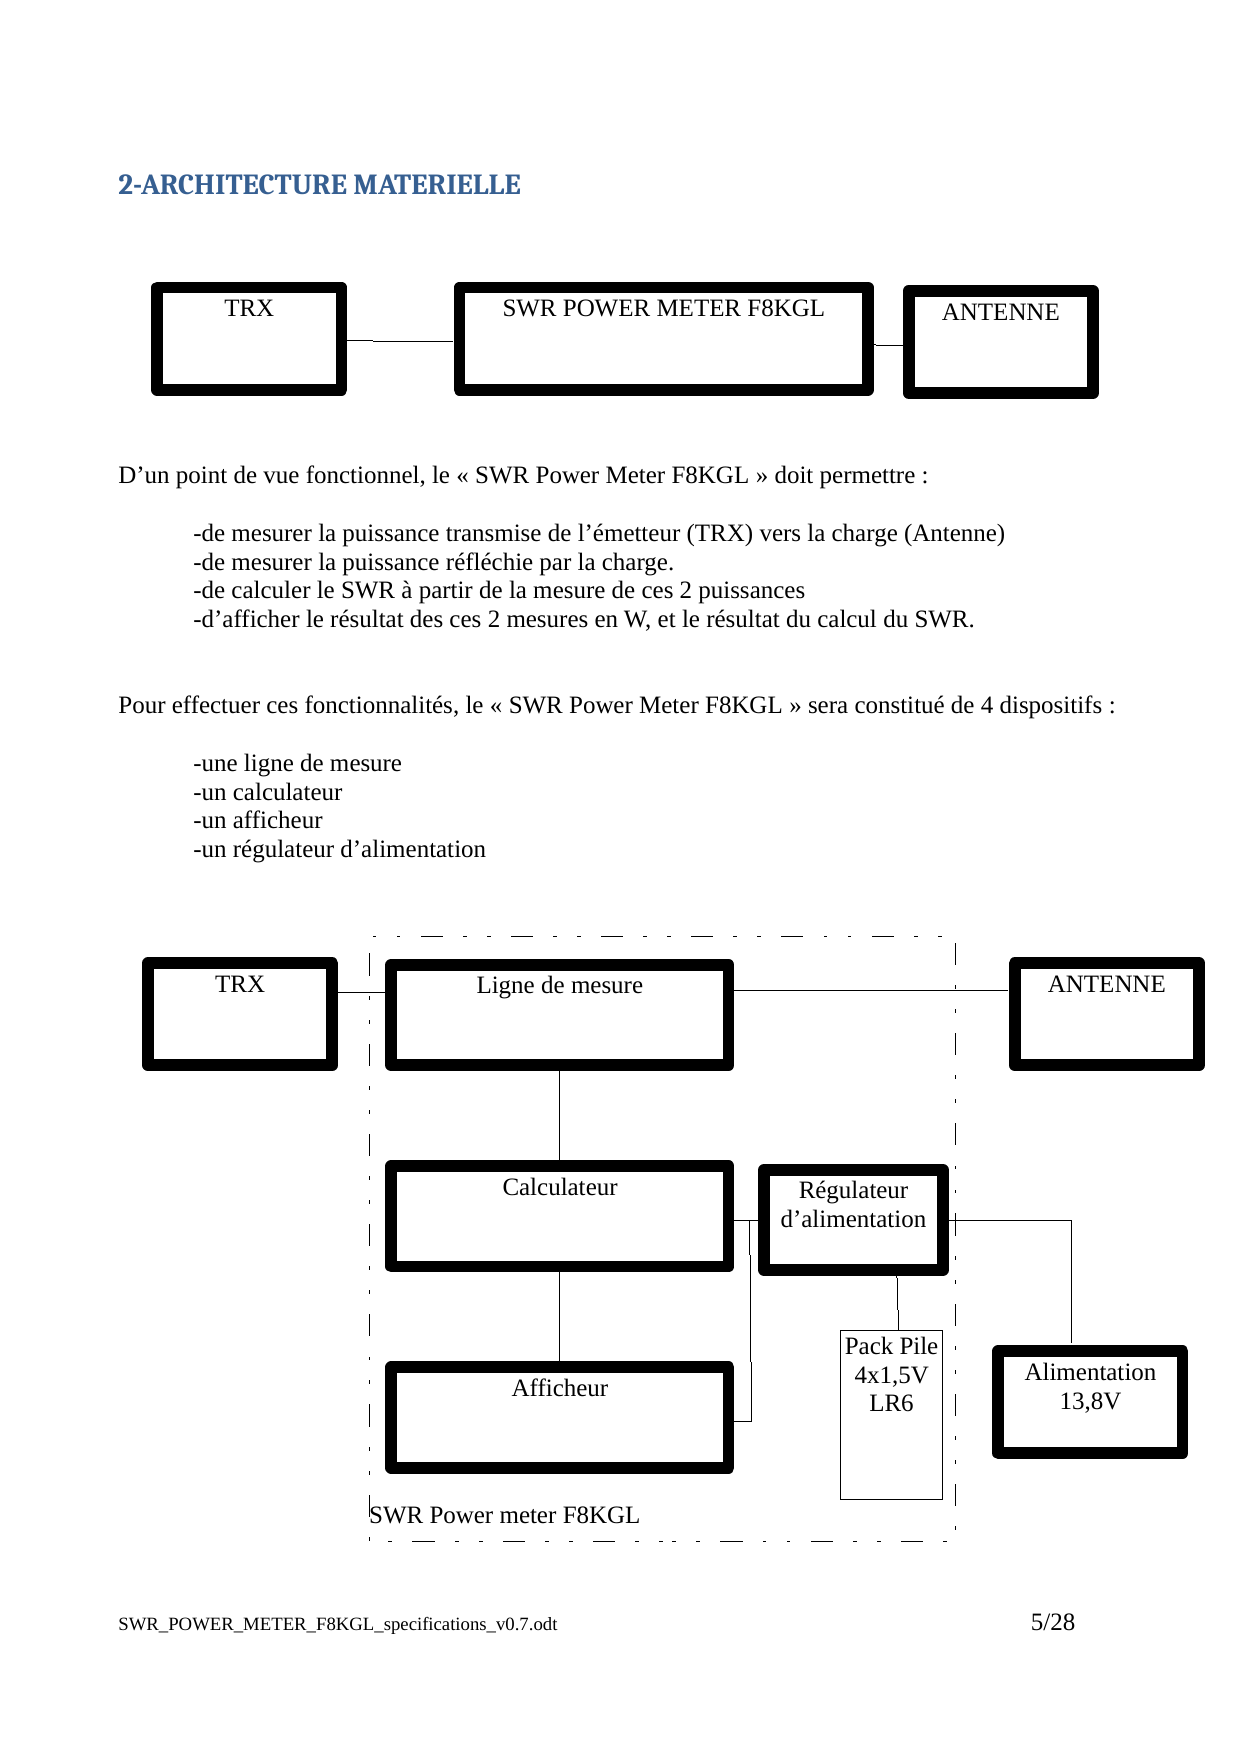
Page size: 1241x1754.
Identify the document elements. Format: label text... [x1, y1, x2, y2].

text D’un point de vue fonctionnel, le « SWR Power Meter F8KGL » doit permettre : [118, 460, 1122, 489]
text -une ligne de mesure [118, 748, 1122, 777]
text -de mesurer la puissance transmise de l’émetteur (TRX) vers la charge (Antenne) [118, 518, 1122, 547]
text -de mesurer la puissance réfléchie par la charge. [118, 547, 1122, 575]
text -un calculateur [118, 777, 1122, 805]
text -d’afficher le résultat des ces 2 mesures en W, et le résultat du calcul du SWR. [118, 604, 1122, 633]
text -un régulateur d’alimentation [118, 834, 1122, 863]
text Pour effectuer ces fonctionnalités, le « SWR Power Meter F8KGL » sera constitué de 4 dispositifs : [118, 690, 1122, 719]
text -un afficheur [118, 805, 1122, 834]
subtitle 2-ARCHITECTURE MATERIELLE [118, 168, 1122, 202]
text -de calculer le SWR à partir de la mesure de ces 2 puissances [118, 575, 1122, 604]
